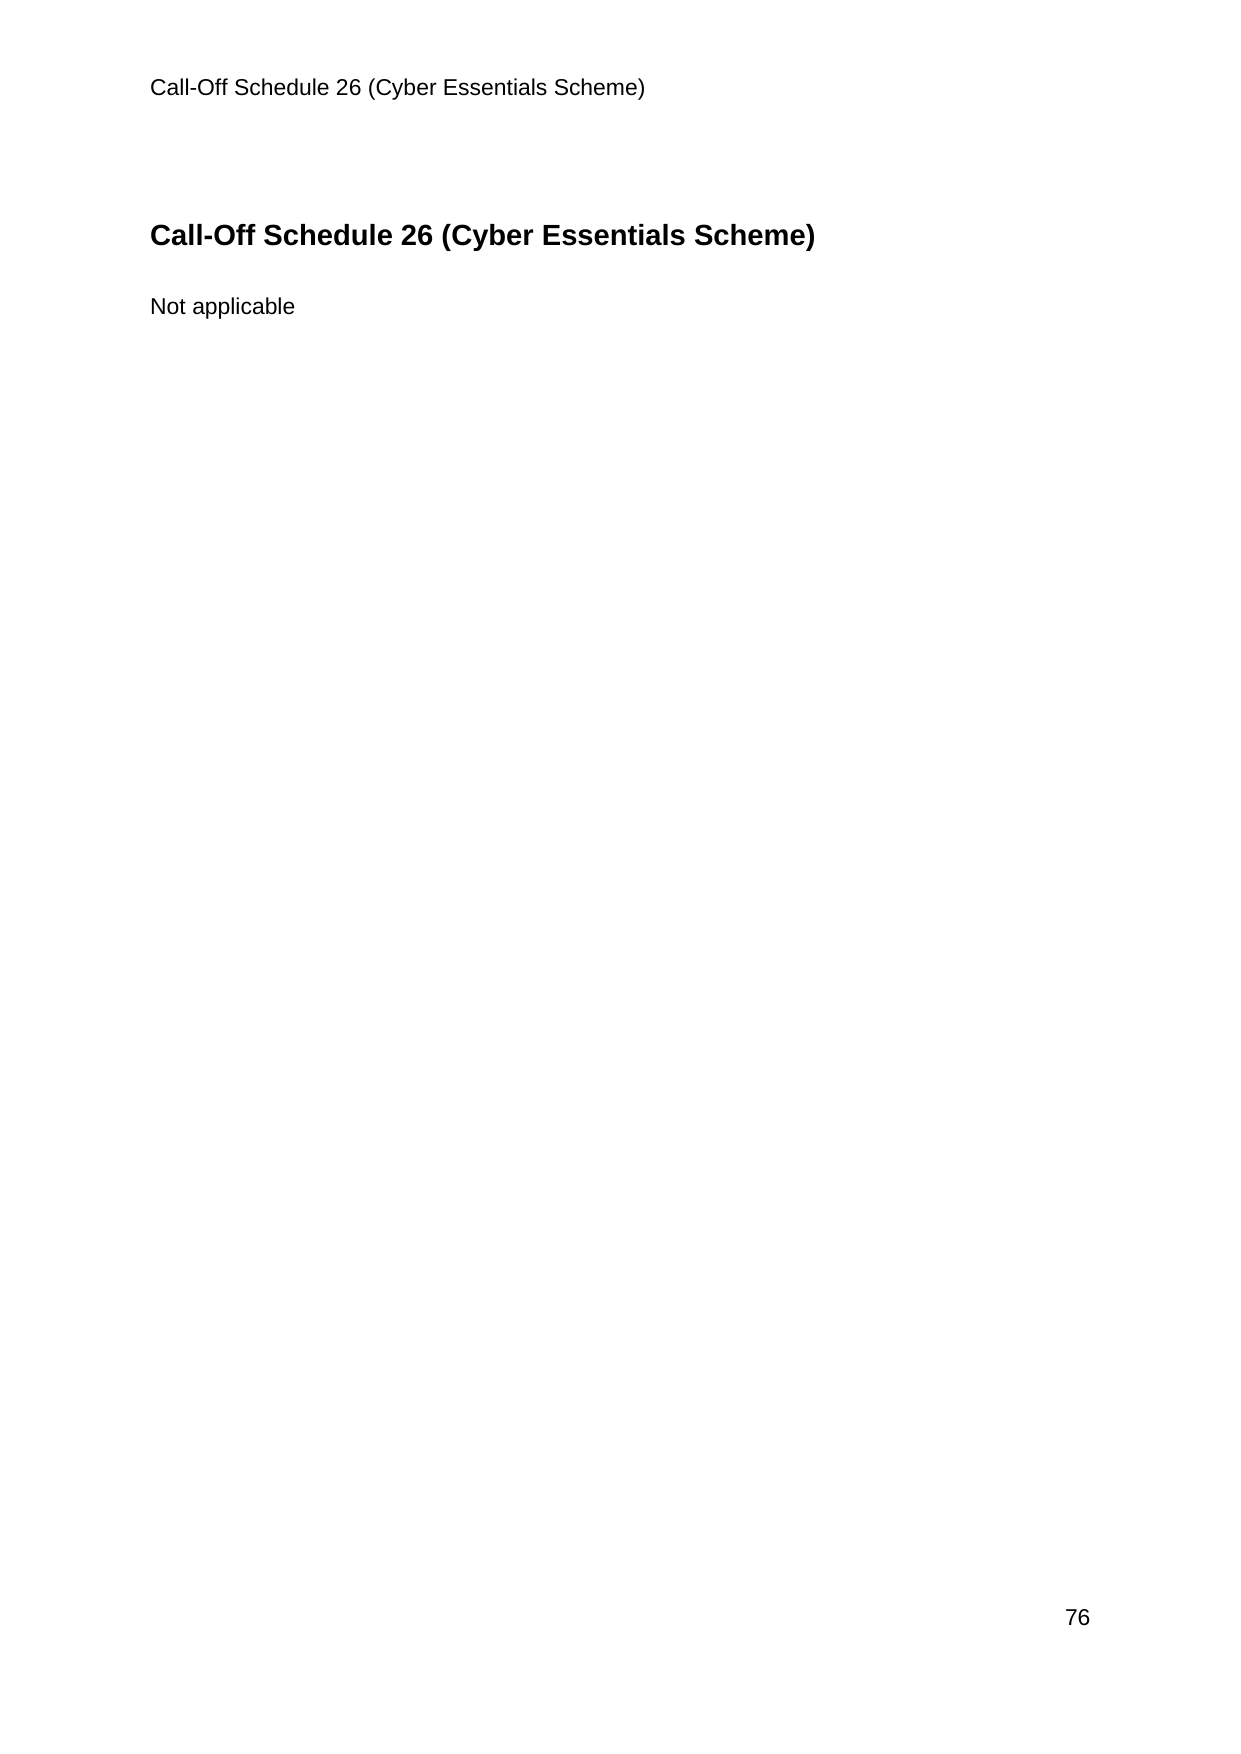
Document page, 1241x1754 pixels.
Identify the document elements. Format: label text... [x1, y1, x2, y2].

text Not applicable [150, 293, 1090, 320]
subtitle Call-Off Schedule 26 (Cyber Essentials Scheme) [150, 218, 1090, 252]
